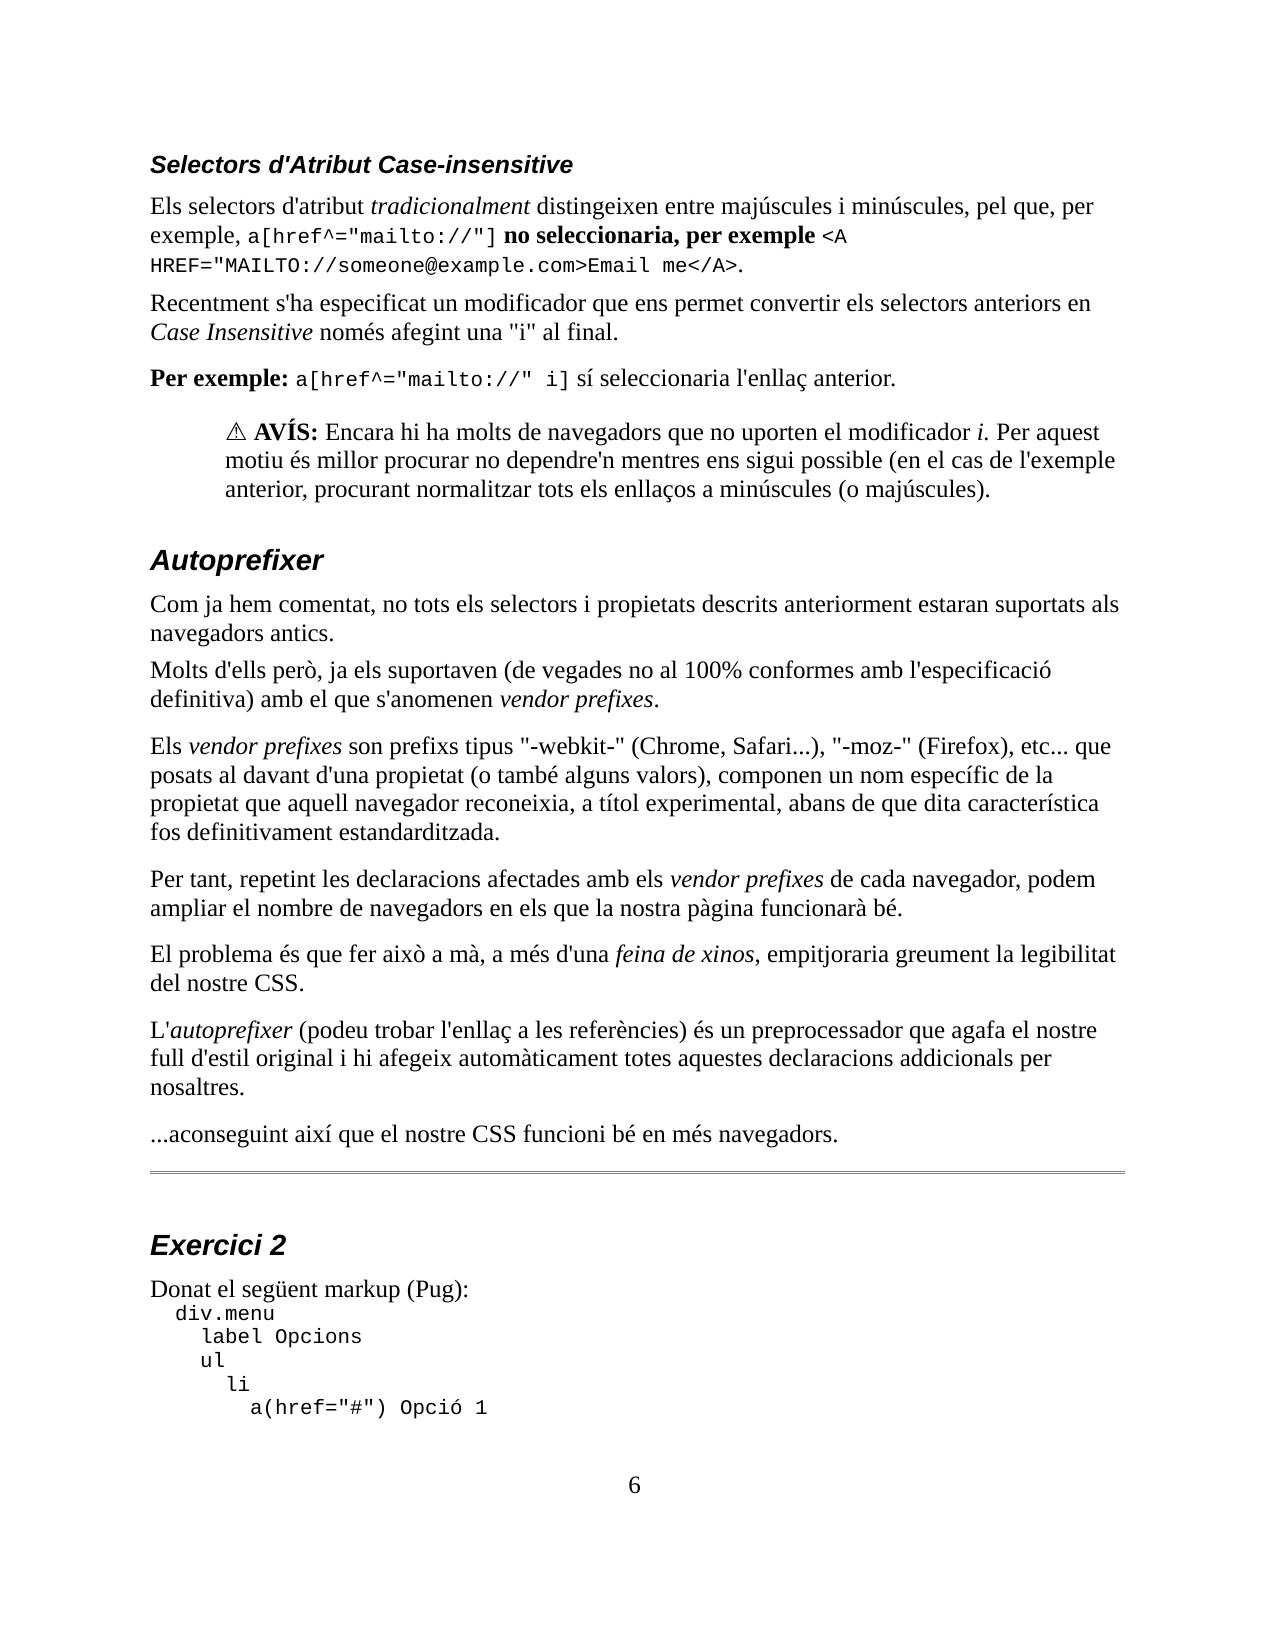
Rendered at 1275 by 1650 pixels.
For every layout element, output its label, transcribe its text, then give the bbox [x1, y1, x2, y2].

text Molts d'ells però, ja els suportaven (de vegades no al 100% conformes amb l'especificació definitiva) amb el que s'anomenen vendor prefixes. [150, 656, 1125, 713]
text ...aconseguint així que el nostre CSS funcioni bé en més navegadors. [150, 1119, 1125, 1148]
text L'autoprefixer (podeu trobar l'enllaç a les referències) és un preprocessador que agafa el nostre full d'estil original i hi afegeix automàticament totes aquestes declaracions addicionals per nosaltres. [150, 1015, 1125, 1101]
text Com ja hem comentat, no tots els selectors i propietats descrits anteriorment estaran suportats als navegadors antics. [150, 589, 1125, 647]
text ⚠ AVÍS: Encara hi ha molts de navegadors que no uporten el modificador i. Per aquest motiu és millor procurar no dependre'n mentres ens sigui possible (en el cas de l'exemple anterior, procurant normalitzar tots els enllaços a minúscules (o majúscules). [225, 417, 1125, 503]
text label Opcions [150, 1326, 1125, 1350]
text Recentment s'ha especificat un modificador que ens permet convertir els selectors anteriors en Case Insensitive només afegint una "i" al final. [150, 288, 1125, 345]
text El problema és que fer això a mà, a més d'una feina de xinos, empitjoraria greument la legibilitat del nostre CSS. [150, 939, 1125, 997]
text Els selectors d'atribut tradicionalment distingeixen entre majúscules i minúscules, pel que, per exemple, a[href^="mailto://"] no seleccionaria, per exemple <A HREF="MAILTO://someone@example.com>Email me</A>. [150, 191, 1125, 279]
text Donat el següent markup (Pug): [150, 1274, 1125, 1303]
subtitle Selectors d'Atribut Case-insensitive [150, 150, 1125, 178]
text ul [150, 1350, 1125, 1373]
text Per exemple: a[href^="mailto://" i] sí seleccionaria l'enllaç anterior. [150, 363, 1125, 393]
text a(href="#") Opció 1 [150, 1397, 1125, 1421]
subtitle Autoprefixer [150, 543, 1125, 577]
text div.menu [150, 1303, 1125, 1326]
text Els vendor prefixes son prefixs tipus "-webkit-" (Chrome, Safari...), "-moz-" (Firefox), etc... que posats al davant d'una propietat (o també alguns valors), componen un nom específic de la propietat que aquell navegador reconeixia, a títol experimental, abans de que dita característica fos definitivament estandarditzada. [150, 731, 1125, 846]
text li [150, 1373, 1125, 1397]
subtitle Exercici 2 [150, 1228, 1125, 1261]
text Per tant, repetint les declaracions afectades amb els vendor prefixes de cada navegador, podem ampliar el nombre de navegadors en els que la nostra pàgina funcionarà bé. [150, 864, 1125, 921]
